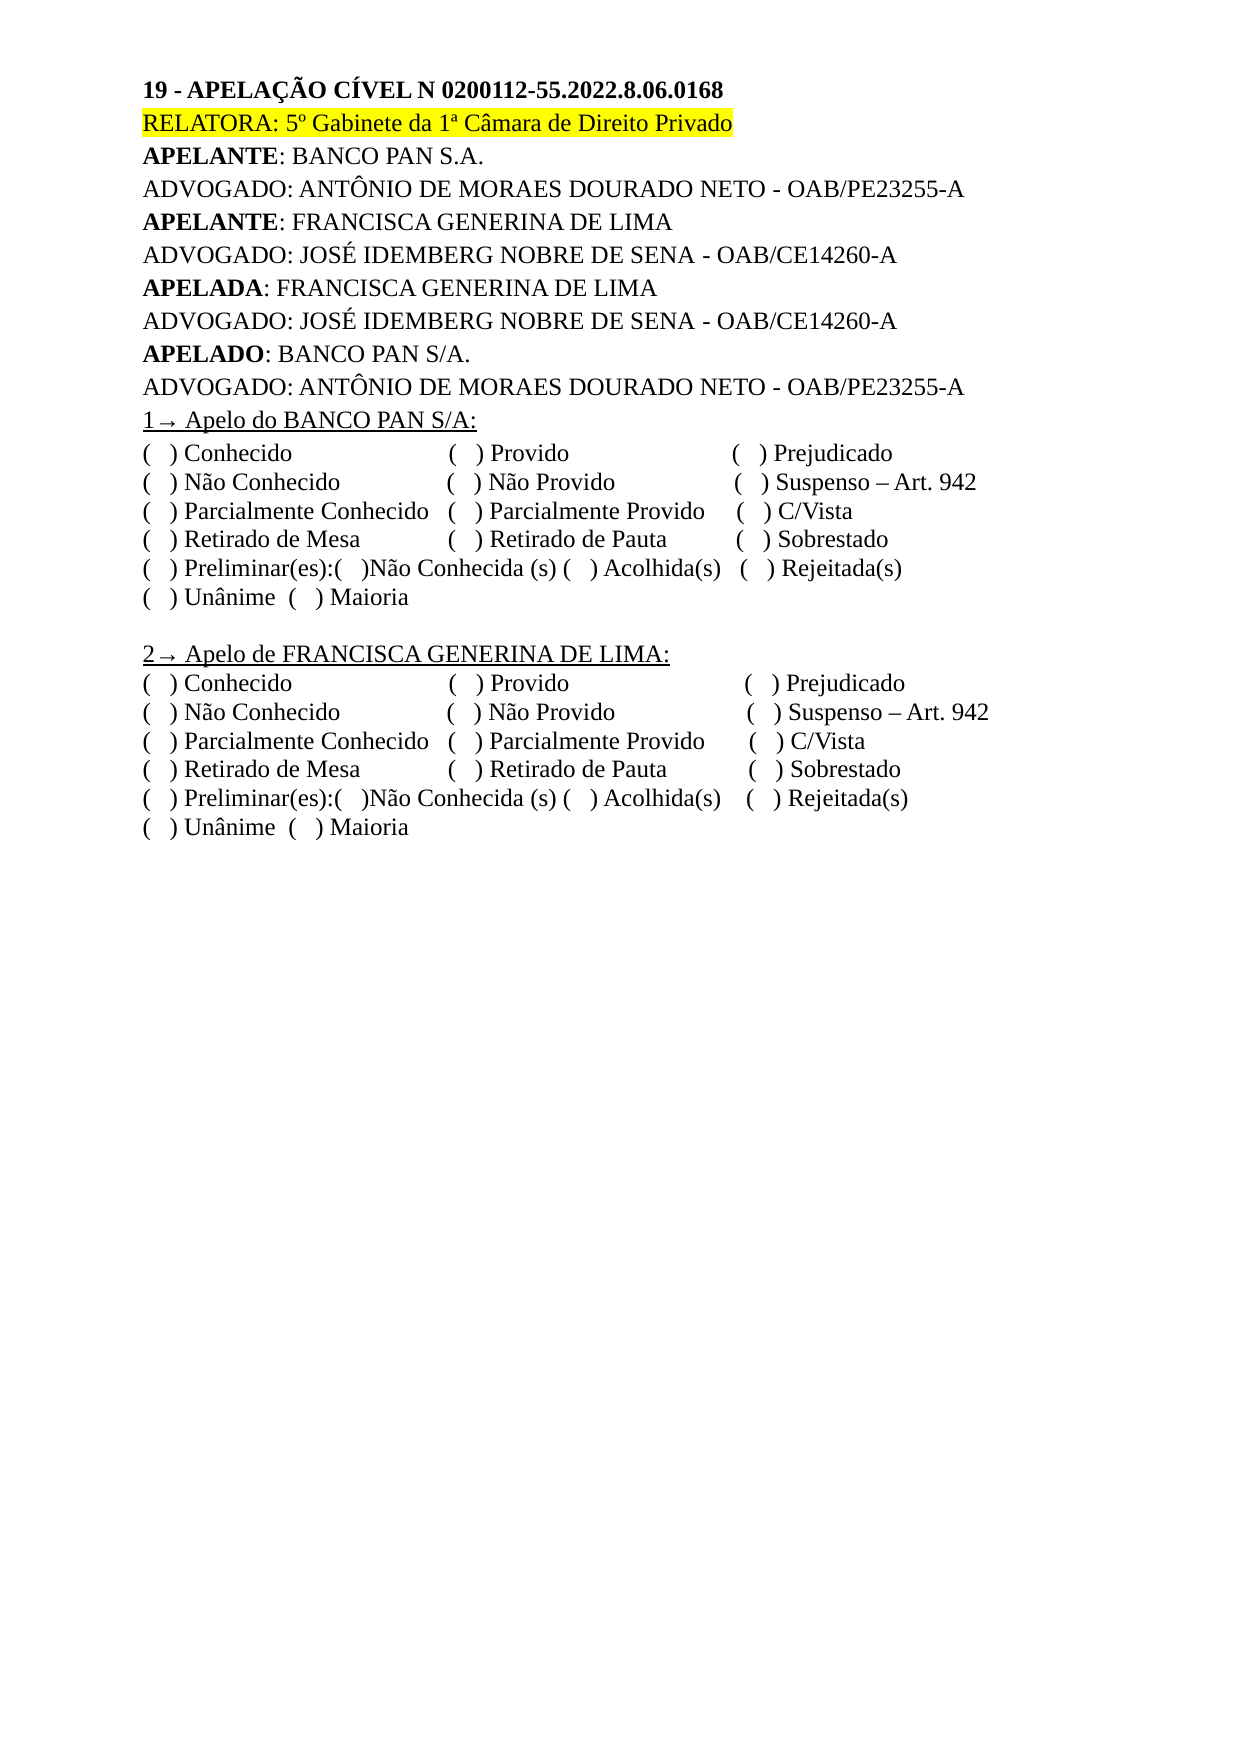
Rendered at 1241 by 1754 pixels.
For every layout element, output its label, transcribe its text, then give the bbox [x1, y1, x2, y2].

text ( ) Não Conhecido ( ) Não Provido ( ) Suspenso – Art. 942 [142, 467, 1141, 496]
text ( ) Conhecido ( ) Provido ( ) Prejudicado [142, 668, 1141, 697]
text ( ) Conhecido ( ) Provido ( ) Prejudicado [142, 438, 1141, 467]
text ( ) Retirado de Mesa ( ) Retirado de Pauta ( ) Sobrestado [142, 754, 1141, 783]
text 2→ Apelo de FRANCISCA GENERINA DE LIMA: [142, 639, 1141, 668]
text ( ) Unânime ( ) Maioria [142, 812, 1141, 940]
text ( ) Unânime ( ) Maioria [142, 582, 1141, 611]
text 19 - APELAÇÃO CÍVEL N 0200112-55.2022.8.06.0168 RELATORA: 5º Gabinete da 1ª Câmara de Direito Privado APELANTE: BANCO PAN S.A. ADVOGADO: ANTÔNIO DE MORAES DOURADO NETO - OAB/PE23255-A APELANTE: FRANCISCA GENERINA DE LIMA ADVOGADO: JOSÉ IDEMBERG NOBRE DE SENA - OAB/CE14260-A APELADA: FRANCISCA GENERINA DE LIMA ADVOGADO: JOSÉ IDEMBERG NOBRE DE SENA - OAB/CE14260-A APELADO: BANCO PAN S/A. ADVOGADO: ANTÔNIO DE MORAES DOURADO NETO - OAB/PE23255-A 1→ Apelo do BANCO PAN S/A: [142, 75, 1141, 434]
text ( ) Preliminar(es):( )Não Conhecida (s) ( ) Acolhida(s) ( ) Rejeitada(s) [142, 783, 1141, 812]
text ( ) Não Conhecido ( ) Não Provido ( ) Suspenso – Art. 942 [142, 697, 1141, 726]
text ( ) Parcialmente Conhecido ( ) Parcialmente Provido ( ) C/Vista [142, 496, 1141, 524]
text ( ) Retirado de Mesa ( ) Retirado de Pauta ( ) Sobrestado [142, 524, 1141, 553]
text ( ) Preliminar(es):( )Não Conhecida (s) ( ) Acolhida(s) ( ) Rejeitada(s) [142, 553, 1141, 582]
text ( ) Parcialmente Conhecido ( ) Parcialmente Provido ( ) C/Vista [142, 726, 1141, 754]
